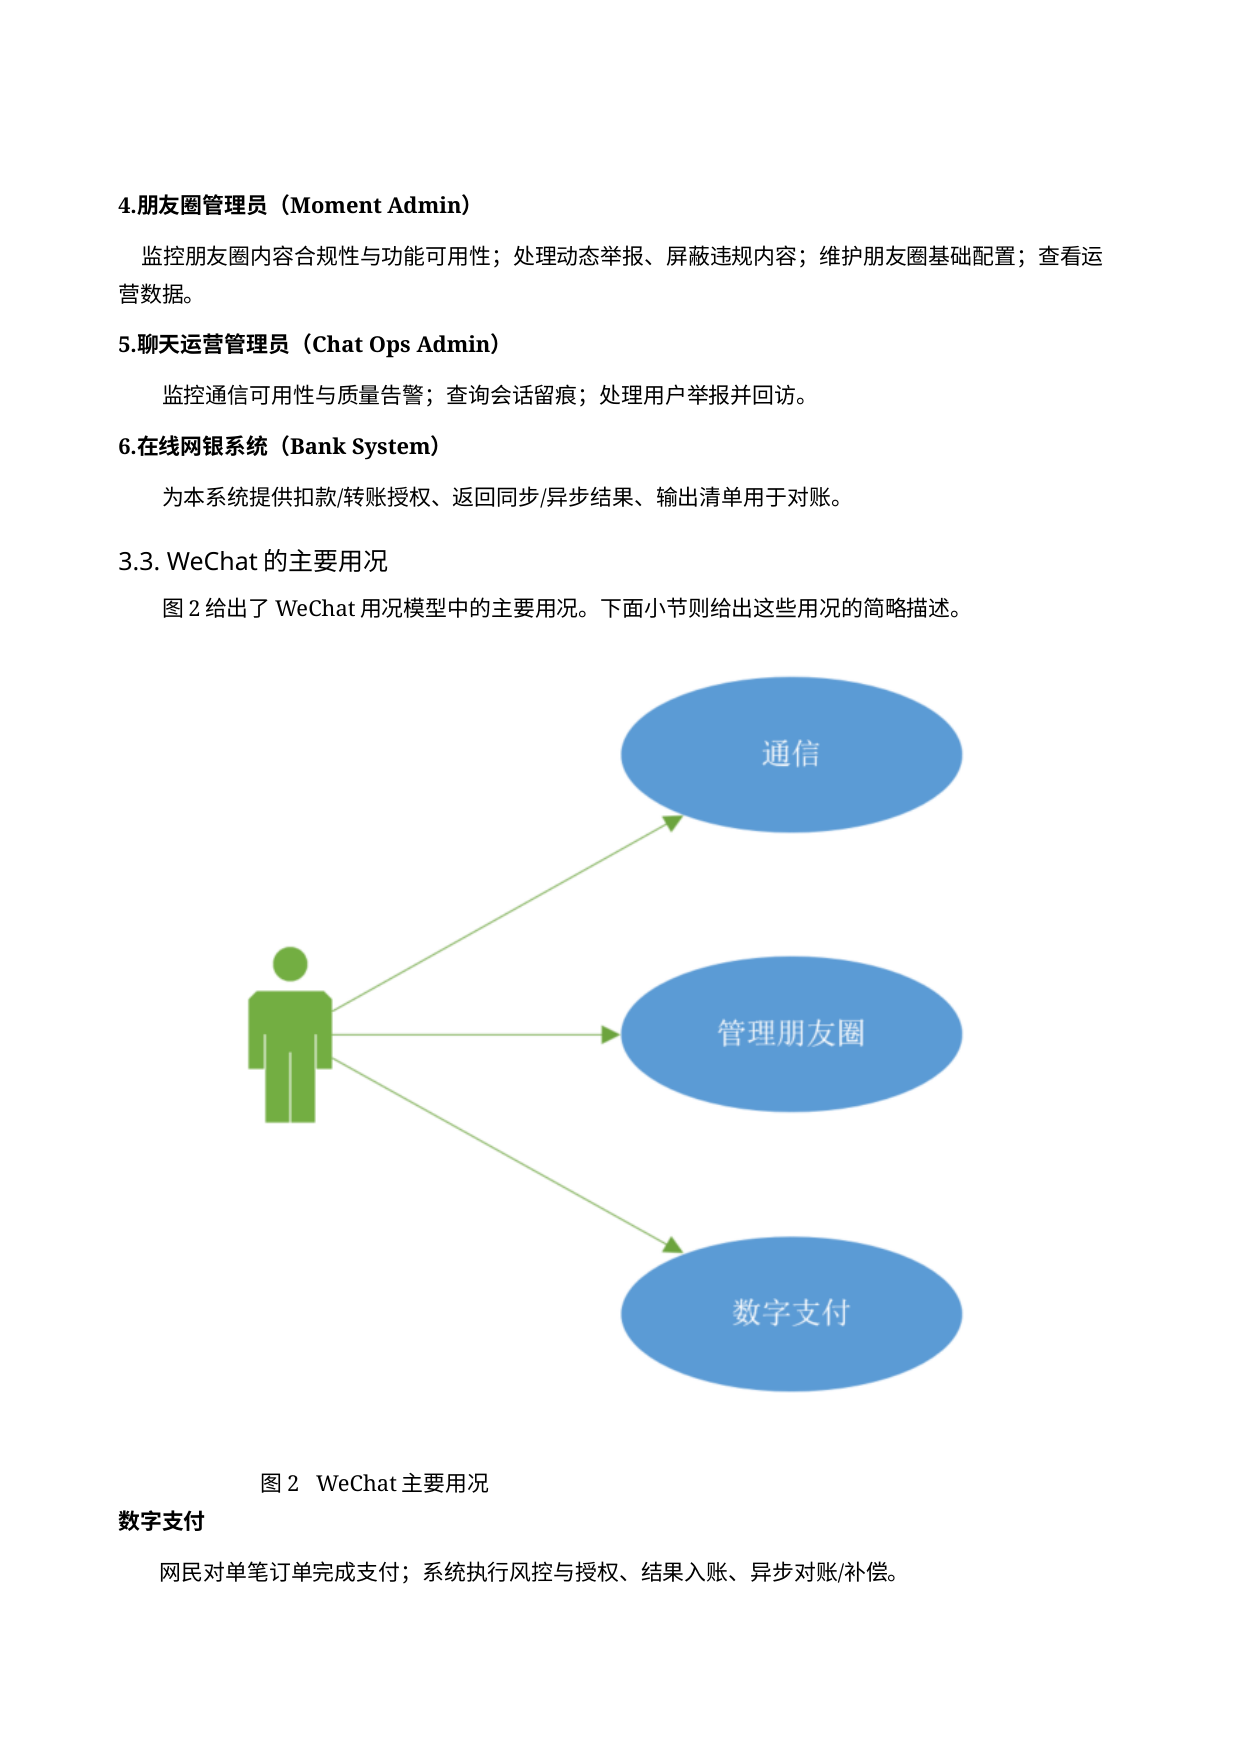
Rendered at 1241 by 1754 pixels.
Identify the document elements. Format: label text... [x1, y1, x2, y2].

text 监控朋友圈内容合规性与功能可用性；处理动态举报、屏蔽违规内容；维护朋友圈基础配置；查看运营数据。 [118, 239, 1122, 308]
text 图2给出了WeChat用况模型中的主要用况。下面小节则给出这些用况的简略描述。 [118, 591, 1122, 623]
text 5.聊天运营管理员（Chat Ops Admin） [118, 327, 1122, 359]
text 4.朋友圈管理员（Moment Admin） [118, 188, 1122, 219]
picture [179, 635, 1061, 1424]
text 监控通信可用性与质量告警；查询会话留痕；处理用户举报并回访。 [118, 378, 1122, 410]
text 数字支付 [118, 1504, 1122, 1536]
text 6.在线网银系统（Bank System） [118, 429, 1122, 461]
text 网民对单笔订单完成支付；系统执行风控与授权、结果入账、异步对账/补偿。 [142, 1555, 1122, 1587]
subtitle WeChat的主要用况 [118, 541, 1122, 577]
text 为本系统提供扣款/转账授权、返回同步/异步结果、输出清单用于对账。 [118, 480, 1122, 512]
text 图2 WeChat主要用况 [118, 1466, 1122, 1498]
